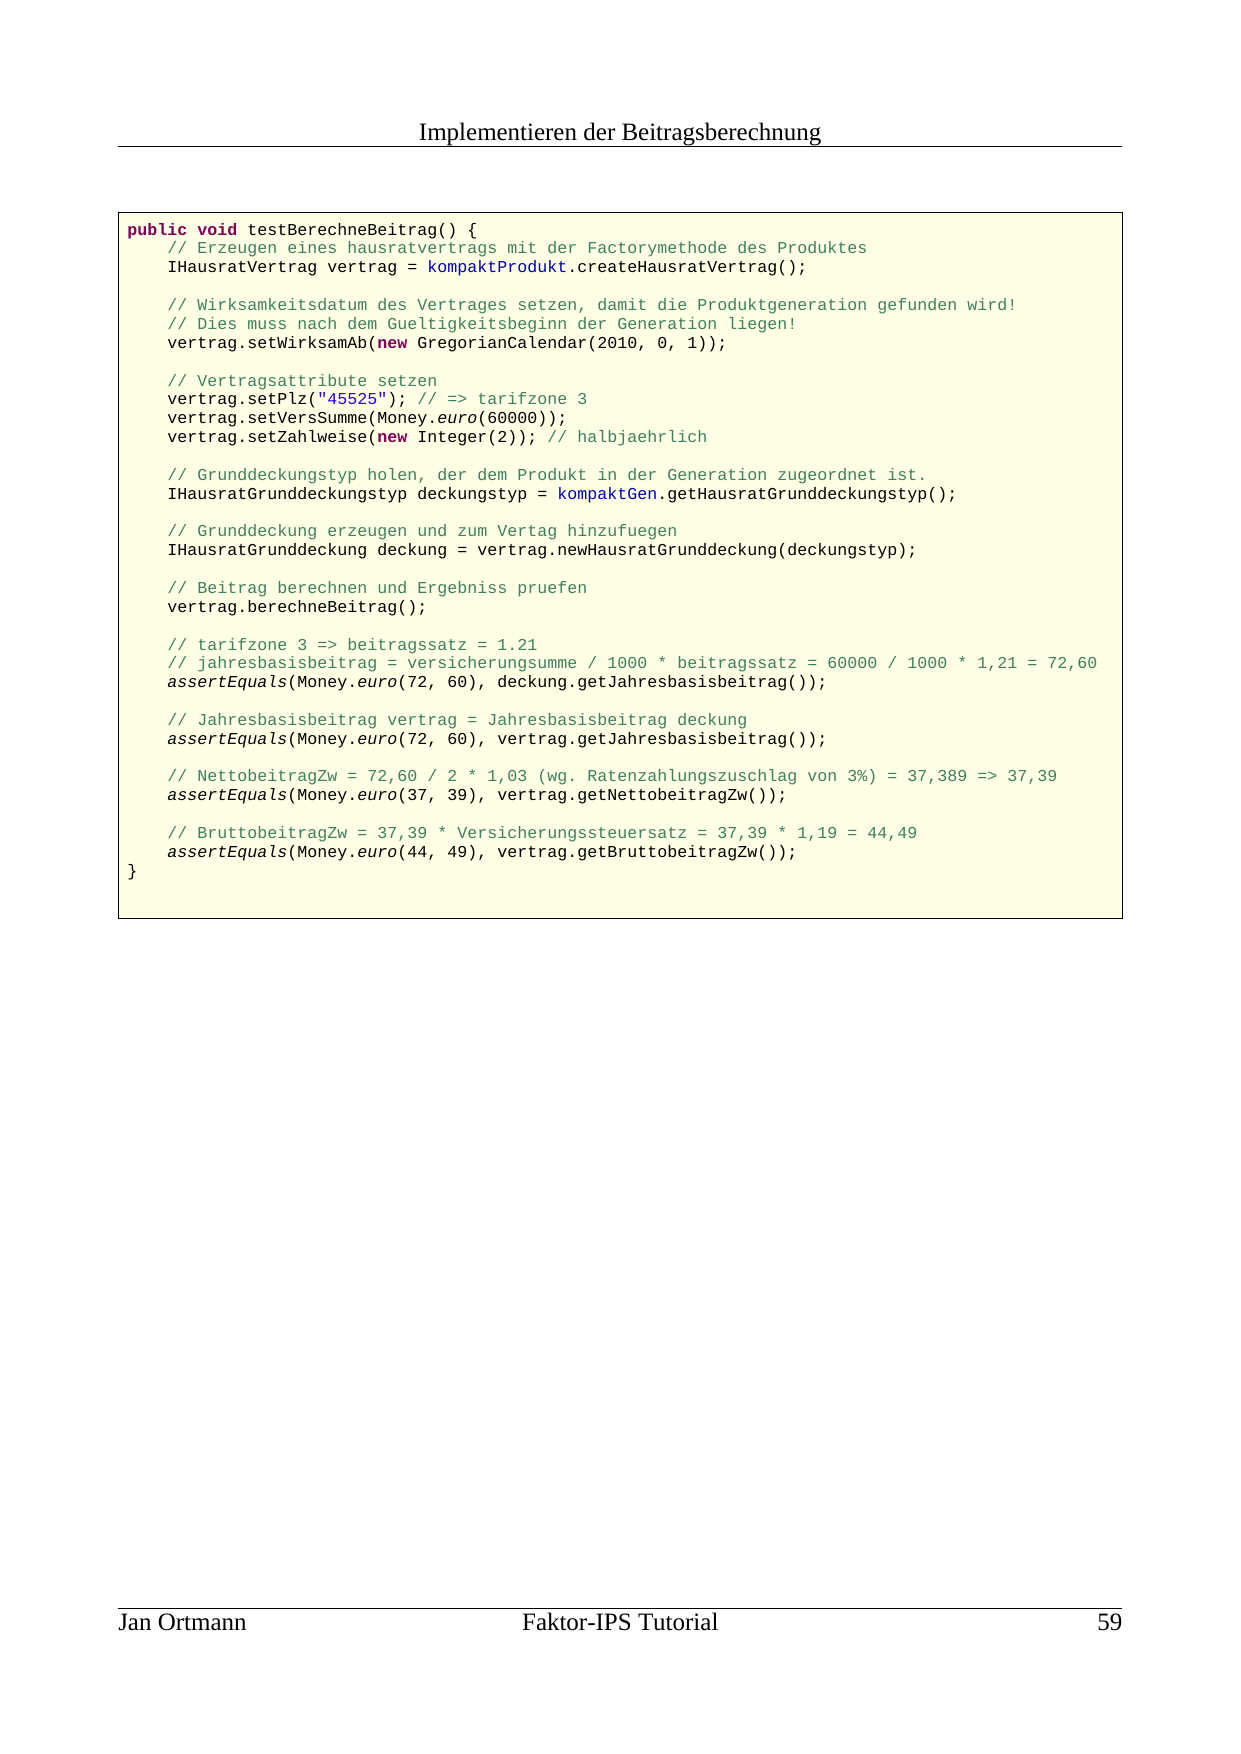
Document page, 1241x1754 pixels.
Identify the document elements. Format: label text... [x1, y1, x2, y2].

text assertEquals(Money.euro(72, 60), vertrag.getJahresbasisbeitrag()); [127, 730, 1113, 749]
text } [127, 862, 1113, 881]
text // BruttobeitragZw = 37,39 * Versicherungssteuersatz = 37,39 * 1,19 = 44,49 [127, 824, 1113, 843]
text vertrag.berechneBeitrag(); [127, 598, 1113, 617]
text vertrag.setPlz("45525"); // => tarifzone 3 [127, 391, 1113, 410]
text // Beitrag berechnen und Ergebniss pruefen [127, 579, 1113, 598]
text // Erzeugen eines hausratvertrags mit der Factorymethode des Produktes [127, 240, 1113, 259]
text public void testBerechneBeitrag() { [127, 221, 1113, 240]
text // Wirksamkeitsdatum des Vertrages setzen, damit die Produktgeneration gefunden wird! [127, 297, 1113, 316]
text assertEquals(Money.euro(72, 60), deckung.getJahresbasisbeitrag()); [127, 674, 1113, 693]
text assertEquals(Money.euro(37, 39), vertrag.getNettobeitragZw()); [127, 787, 1113, 806]
text vertrag.setVersSumme(Money.euro(60000)); [127, 410, 1113, 429]
text assertEquals(Money.euro(44, 49), vertrag.getBruttobeitragZw()); [127, 843, 1113, 862]
text // NettobeitragZw = 72,60 / 2 * 1,03 (wg. Ratenzahlungszuschlag von 3%) = 37,389 => 37,39 [127, 768, 1113, 787]
text // Jahresbasisbeitrag vertrag = Jahresbasisbeitrag deckung [127, 711, 1113, 730]
text // Dies muss nach dem Gueltigkeitsbeginn der Generation liegen! [127, 316, 1113, 334]
text // jahresbasisbeitrag = versicherungsumme / 1000 * beitragssatz = 60000 / 1000 * 1,21 = 72,60 [127, 655, 1113, 674]
text // tarifzone 3 => beitragssatz = 1.21 [127, 636, 1113, 655]
text // Grunddeckungstyp holen, der dem Produkt in der Generation zugeordnet ist. [127, 466, 1113, 485]
text // Grunddeckung erzeugen und zum Vertag hinzufuegen [127, 523, 1113, 542]
text vertrag.setZahlweise(new Integer(2)); // halbjaehrlich [127, 429, 1113, 447]
text // Vertragsattribute setzen [127, 372, 1113, 391]
text IHausratGrunddeckung deckung = vertrag.newHausratGrunddeckung(deckungstyp); [127, 542, 1113, 561]
text vertrag.setWirksamAb(new GregorianCalendar(2010, 0, 1)); [127, 334, 1113, 353]
text IHausratVertrag vertrag = kompaktProdukt.createHausratVertrag(); [127, 259, 1113, 278]
text IHausratGrunddeckungstyp deckungstyp = kompaktGen.getHausratGrunddeckungstyp(); [127, 485, 1113, 504]
